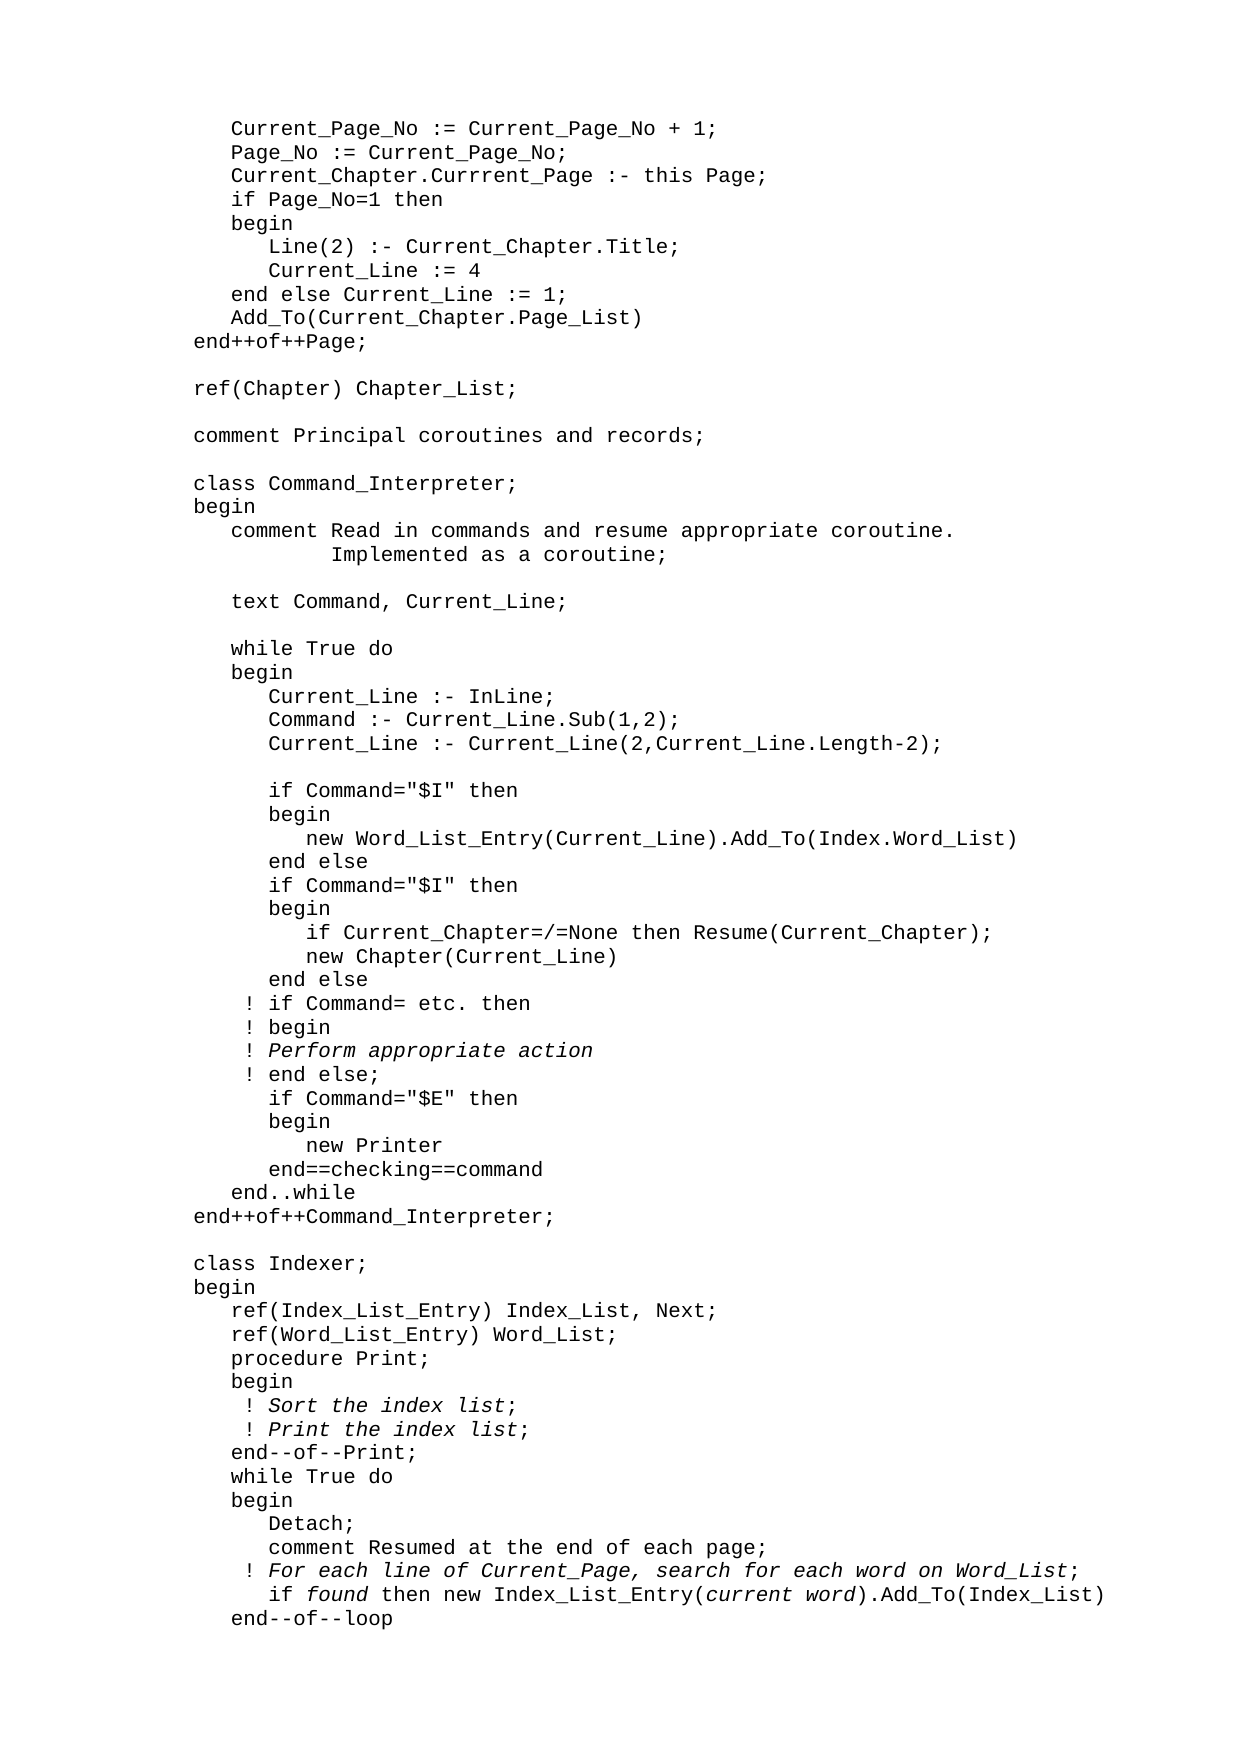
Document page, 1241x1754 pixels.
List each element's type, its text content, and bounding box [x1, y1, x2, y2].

text ref(Index_List_Entry) Index_List, Next; [118, 1300, 1122, 1324]
text new Chapter(Current_Line) [118, 946, 1122, 969]
text new Word_List_Entry(Current_Line).Add_To(Index.Word_List) [118, 827, 1122, 851]
text comment Resumed at the end of each page; [118, 1537, 1122, 1561]
text ! For each line of Current_Page, search for each word on Word_List; [118, 1561, 1122, 1584]
text begin [118, 213, 1122, 236]
text end--of--loop [118, 1608, 1122, 1631]
text ref(Word_List_Entry) Word_List; [118, 1324, 1122, 1348]
text end++of++Command_Interpreter; [118, 1206, 1122, 1229]
text if found then new Index_List_Entry(current word).Add_To(Index_List) [118, 1584, 1122, 1608]
text Page_No := Current_Page_No; [118, 142, 1122, 165]
text if Command="$I" then [118, 780, 1122, 804]
text end--of--Print; [118, 1442, 1122, 1466]
text begin [118, 1371, 1122, 1395]
text comment Read in commands and resume appropriate coroutine. [118, 520, 1122, 544]
text begin [118, 1489, 1122, 1513]
text ref(Chapter) Chapter_List; [118, 378, 1122, 402]
text Line(2) :- Current_Chapter.Title; [118, 236, 1122, 260]
text ! end else; [118, 1064, 1122, 1088]
text begin [118, 662, 1122, 686]
text Current_Line := 4 [118, 260, 1122, 284]
text begin [118, 1111, 1122, 1135]
text if Page_No=1 then [118, 189, 1122, 213]
text while True do [118, 1466, 1122, 1489]
text text Command, Current_Line; [118, 591, 1122, 615]
text if Command="$I" then [118, 875, 1122, 898]
text end++of++Page; [118, 331, 1122, 354]
text if Current_Chapter=/=None then Resume(Current_Chapter); [118, 922, 1122, 946]
text end else [118, 851, 1122, 875]
text ! begin [118, 1017, 1122, 1040]
text ! Perform appropriate action [118, 1040, 1122, 1064]
text comment Principal coroutines and records; [118, 426, 1122, 449]
text procedure Print; [118, 1348, 1122, 1371]
text class Command_Interpreter; [118, 473, 1122, 496]
text end==checking==command [118, 1158, 1122, 1182]
text Detach; [118, 1513, 1122, 1537]
text begin [118, 804, 1122, 827]
text Current_Line :- InLine; [118, 686, 1122, 709]
text class Indexer; [118, 1253, 1122, 1277]
text begin [118, 1277, 1122, 1300]
text Current_Line :- Current_Line(2,Current_Line.Length-2); [118, 733, 1122, 757]
text Add_To(Current_Chapter.Page_List) [118, 307, 1122, 331]
text ! Sort the index list; [118, 1395, 1122, 1419]
text while True do [118, 638, 1122, 662]
text new Printer [118, 1135, 1122, 1158]
text ! Print the index list; [118, 1419, 1122, 1442]
text if Command="$E" then [118, 1088, 1122, 1111]
text begin [118, 496, 1122, 520]
text end else [118, 969, 1122, 993]
text Current_Page_No := Current_Page_No + 1; [118, 118, 1122, 142]
text ! if Command= etc. then [118, 993, 1122, 1017]
text Command :- Current_Line.Sub(1,2); [118, 709, 1122, 733]
text end else Current_Line := 1; [118, 284, 1122, 307]
text begin [118, 898, 1122, 922]
text end..while [118, 1182, 1122, 1206]
text Implemented as a coroutine; [118, 544, 1122, 567]
text Current_Chapter.Currrent_Page :- this Page; [118, 165, 1122, 189]
